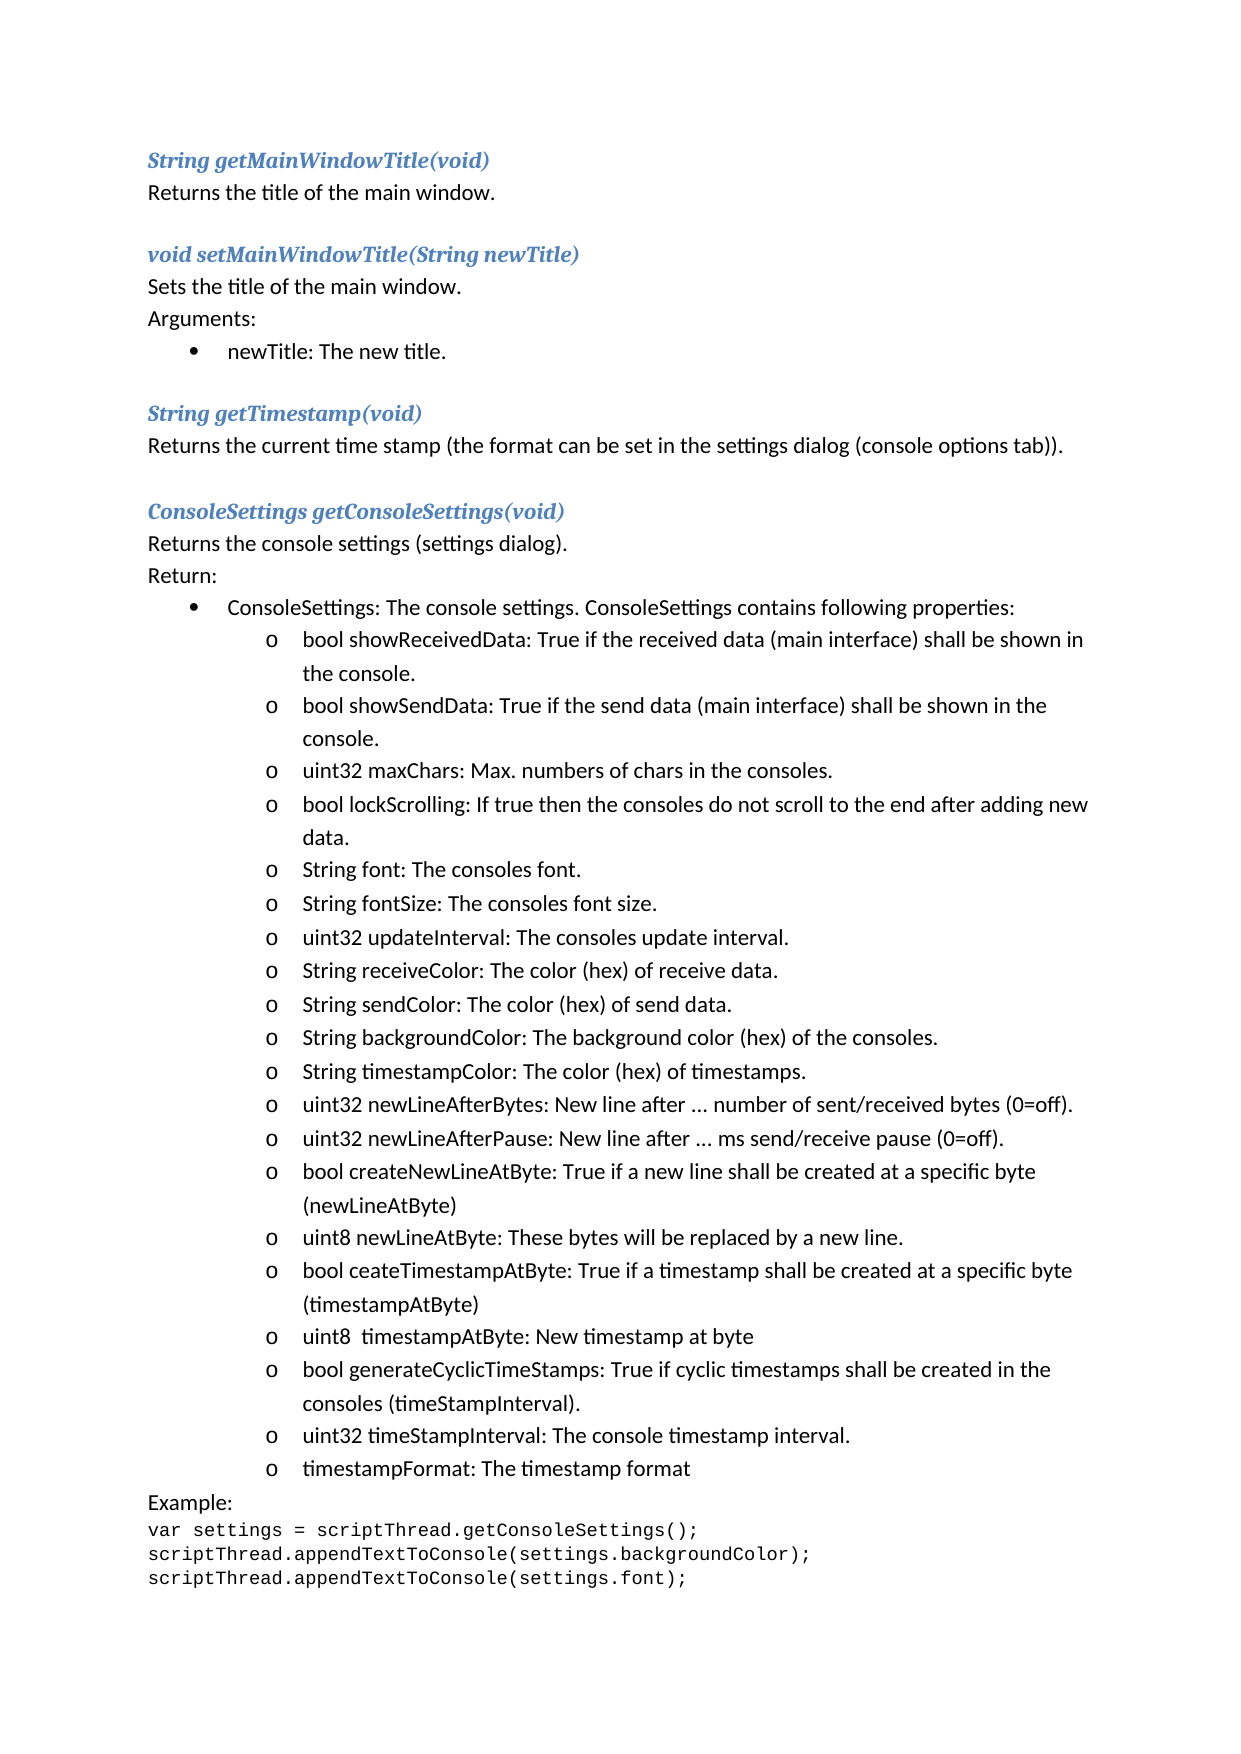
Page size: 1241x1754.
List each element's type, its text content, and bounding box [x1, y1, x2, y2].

text Sets the title of the main window. [148, 272, 1093, 300]
list String fontSize: The consoles font size. [265, 889, 1093, 918]
list newTitle: The new title. [190, 337, 1093, 365]
text Arguments: [148, 304, 1093, 333]
list uint32 newLineAfterPause: New line after ... ms send/receive pause (0=off). [265, 1124, 1093, 1153]
list bool showReceivedData: True if the received data (main interface) shall be shown in the console. [265, 625, 1093, 687]
list String sendColor: The color (hex) of send data. [265, 990, 1093, 1019]
text Returns the console settings (settings dialog). [148, 529, 1093, 557]
text Example: [148, 1488, 1093, 1516]
list uint8 newLineAtByte: These bytes will be replaced by a new line. [265, 1223, 1093, 1252]
list bool generateCyclicTimeStamps: True if cyclic timestamps shall be created in the consoles (timeStampInterval). [265, 1356, 1093, 1417]
list bool ceateTimestampAtByte: True if a timestamp shall be created at a specific byte (timestampAtByte) [265, 1256, 1093, 1318]
list bool showSendData: True if the send data (main interface) shall be shown in the console. [265, 691, 1093, 752]
list timestampFormat: The timestamp format [265, 1454, 1093, 1484]
list uint8 timestampAtByte: New timestamp at byte [265, 1322, 1093, 1351]
list uint32 maxChars: Max. numbers of chars in the consoles. [265, 756, 1093, 786]
text Returns the current time stamp (the format can be set in the settings dialog (console options tab)). [148, 431, 1093, 459]
list String backgroundColor: The background color (hex) of the consoles. [265, 1023, 1093, 1052]
list String timestampColor: The color (hex) of timestamps. [265, 1057, 1093, 1086]
text scriptThread.appendTextToConsole(settings.font); [148, 1569, 1093, 1590]
list uint32 newLineAfterBytes: New line after ... number of sent/received bytes (0=off). [265, 1090, 1093, 1119]
list String font: The consoles font. [265, 856, 1093, 885]
list ConsoleSettings: The console settings. ConsoleSettings contains following properties: [190, 593, 1093, 621]
subtitle String getMainWindowTitle(void) [148, 148, 1093, 174]
subtitle void setMainWindowTitle(String newTitle) [148, 242, 1093, 268]
list bool lockScrolling: If true then the consoles do not scroll to the end after adding new data. [265, 790, 1093, 851]
text Return: [148, 561, 1093, 589]
text Returns the title of the main window. [148, 178, 1093, 206]
list bool createNewLineAtByte: True if a new line shall be created at a specific byte (newLineAtByte) [265, 1157, 1093, 1219]
subtitle String getTimestamp(void) [148, 401, 1093, 427]
text var settings = scriptThread.getConsoleSettings(); [148, 1520, 1093, 1542]
list uint32 updateInterval: The consoles update interval. [265, 923, 1093, 952]
list String receiveColor: The color (hex) of receive data. [265, 956, 1093, 985]
subtitle ConsoleSettings getConsoleSettings(void) [148, 499, 1093, 525]
list uint32 timeStampInterval: The console timestamp interval. [265, 1421, 1093, 1450]
text scriptThread.appendTextToConsole(settings.backgroundColor); [148, 1545, 1093, 1566]
